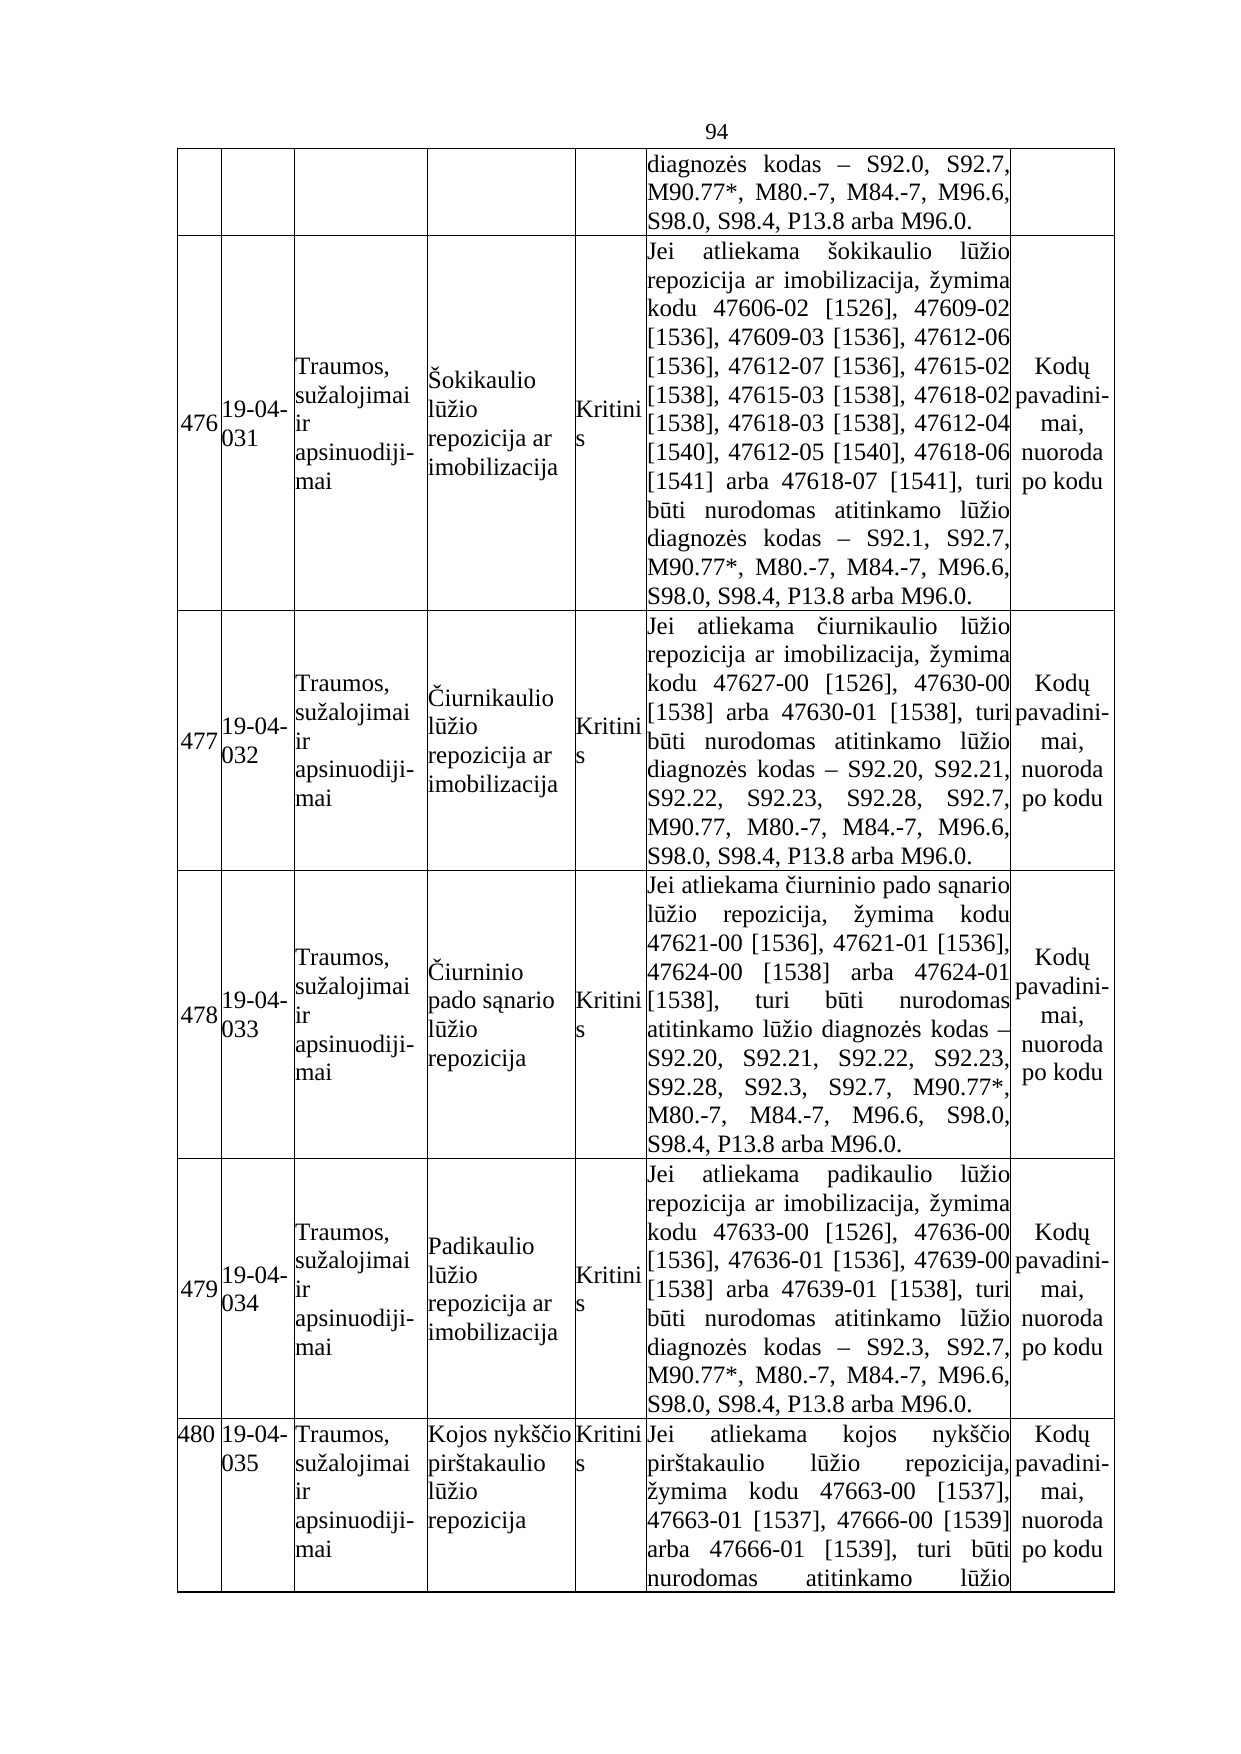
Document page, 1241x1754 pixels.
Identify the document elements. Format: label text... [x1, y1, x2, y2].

table_cell Kodų pavadini-mai, nuoroda po kodu [1011, 1159, 1114, 1418]
table_cell Traumos, sužalojimai ir apsinuodiji-mai [295, 236, 427, 610]
table_cell [295, 149, 427, 235]
table_cell [222, 149, 294, 235]
table_cell Jei atliekama čiurninio pado sąnario lūžio repozicija, žymima kodu 47621-00 [1536], 47621-01 [1536], 47624-00 [1538] arba 47624-01 [1538], turi būti nurodomas atitinkamo lūžio diagnozės kodas – S92.20, S92.21, S92.22, S92.23, S92.28, S92.3, S92.7, M90.77*, M80.-7, M84.-7, M96.6, S98.0, S98.4, P13.8 arba M96.0. [647, 871, 1010, 1158]
table_cell Kodų pavadini-mai, nuoroda po kodu [1011, 1419, 1114, 1591]
table_cell diagnozės kodas – S92.0, S92.7, M90.77*, M80.-7, M84.-7, M96.6, S98.0, S98.4, P13.8 arba M96.0. [647, 149, 1010, 235]
table_cell Kritinis [576, 871, 646, 1158]
table_cell 476 [178, 236, 221, 610]
table_cell Kritinis [576, 1159, 646, 1418]
table_cell [1011, 149, 1114, 235]
table_cell Čiurnikaulio lūžio repozicija ar imobilizacija [428, 611, 575, 869]
table_cell Kritinis [576, 236, 646, 610]
table_cell 479 [178, 1159, 221, 1418]
table_cell [576, 149, 646, 235]
table_cell Kritinis [576, 611, 646, 869]
table_cell 19-04-031 [222, 236, 294, 610]
table_cell 480 [178, 1419, 221, 1591]
table_cell Padikaulio lūžio repozicija ar imobilizacija [428, 1159, 575, 1418]
table_cell 478 [178, 871, 221, 1158]
table_cell [428, 149, 575, 235]
table_cell 19-04-034 [222, 1159, 294, 1418]
table_cell Kodų pavadini-mai, nuoroda po kodu [1011, 611, 1114, 869]
table_cell Kodų pavadini-mai, nuoroda po kodu [1011, 871, 1114, 1158]
table_cell Traumos, sužalojimai ir apsinuodiji-mai [295, 871, 427, 1158]
table_cell Kodų pavadini-mai, nuoroda po kodu [1011, 236, 1114, 610]
table_cell Čiurninio pado sąnario lūžio repozicija [428, 871, 575, 1158]
table_cell Šokikaulio lūžio repozicija ar imobilizacija [428, 236, 575, 610]
table_cell 477 [178, 611, 221, 869]
table_cell Kritinis [576, 1419, 646, 1591]
table_cell 19-04-035 [222, 1419, 294, 1591]
table_cell [178, 149, 221, 235]
table_cell 19-04-033 [222, 871, 294, 1158]
table_cell Jei atliekama kojos nykščio pirštakaulio lūžio repozicija, žymima kodu 47663-00 [1537], 47663-01 [1537], 47666-00 [1539] arba 47666-01 [1539], turi būti nurodomas atitinkamo lūžio [647, 1419, 1010, 1591]
table_cell 19-04-032 [222, 611, 294, 869]
table_cell Jei atliekama čiurnikaulio lūžio repozicija ar imobilizacija, žymima kodu 47627-00 [1526], 47630-00 [1538] arba 47630-01 [1538], turi būti nurodomas atitinkamo lūžio diagnozės kodas – S92.20, S92.21, S92.22, S92.23, S92.28, S92.7, M90.77, M80.-7, M84.-7, M96.6, S98.0, S98.4, P13.8 arba M96.0. [647, 611, 1010, 869]
table_cell Traumos, sužalojimai ir apsinuodiji-mai [295, 611, 427, 869]
table_cell Jei atliekama šokikaulio lūžio repozicija ar imobilizacija, žymima kodu 47606-02 [1526], 47609-02 [1536], 47609-03 [1536], 47612-06 [1536], 47612-07 [1536], 47615-02 [1538], 47615-03 [1538], 47618-02 [1538], 47618-03 [1538], 47612-04 [1540], 47612-05 [1540], 47618-06 [1541] arba 47618-07 [1541], turi būti nurodomas atitinkamo lūžio diagnozės kodas – S92.1, S92.7, M90.77*, M80.-7, M84.-7, M96.6, S98.0, S98.4, P13.8 arba M96.0. [647, 236, 1010, 610]
table_cell Kojos nykščio pirštakaulio lūžio repozicija [428, 1419, 575, 1591]
table_cell Jei atliekama padikaulio lūžio repozicija ar imobilizacija, žymima kodu 47633-00 [1526], 47636-00 [1536], 47636-01 [1536], 47639-00 [1538] arba 47639-01 [1538], turi būti nurodomas atitinkamo lūžio diagnozės kodas – S92.3, S92.7, M90.77*, M80.-7, M84.-7, M96.6, S98.0, S98.4, P13.8 arba M96.0. [647, 1159, 1010, 1418]
table_cell Traumos, sužalojimai ir apsinuodiji-mai [295, 1419, 427, 1591]
table_cell Traumos, sužalojimai ir apsinuodiji-mai [295, 1159, 427, 1418]
